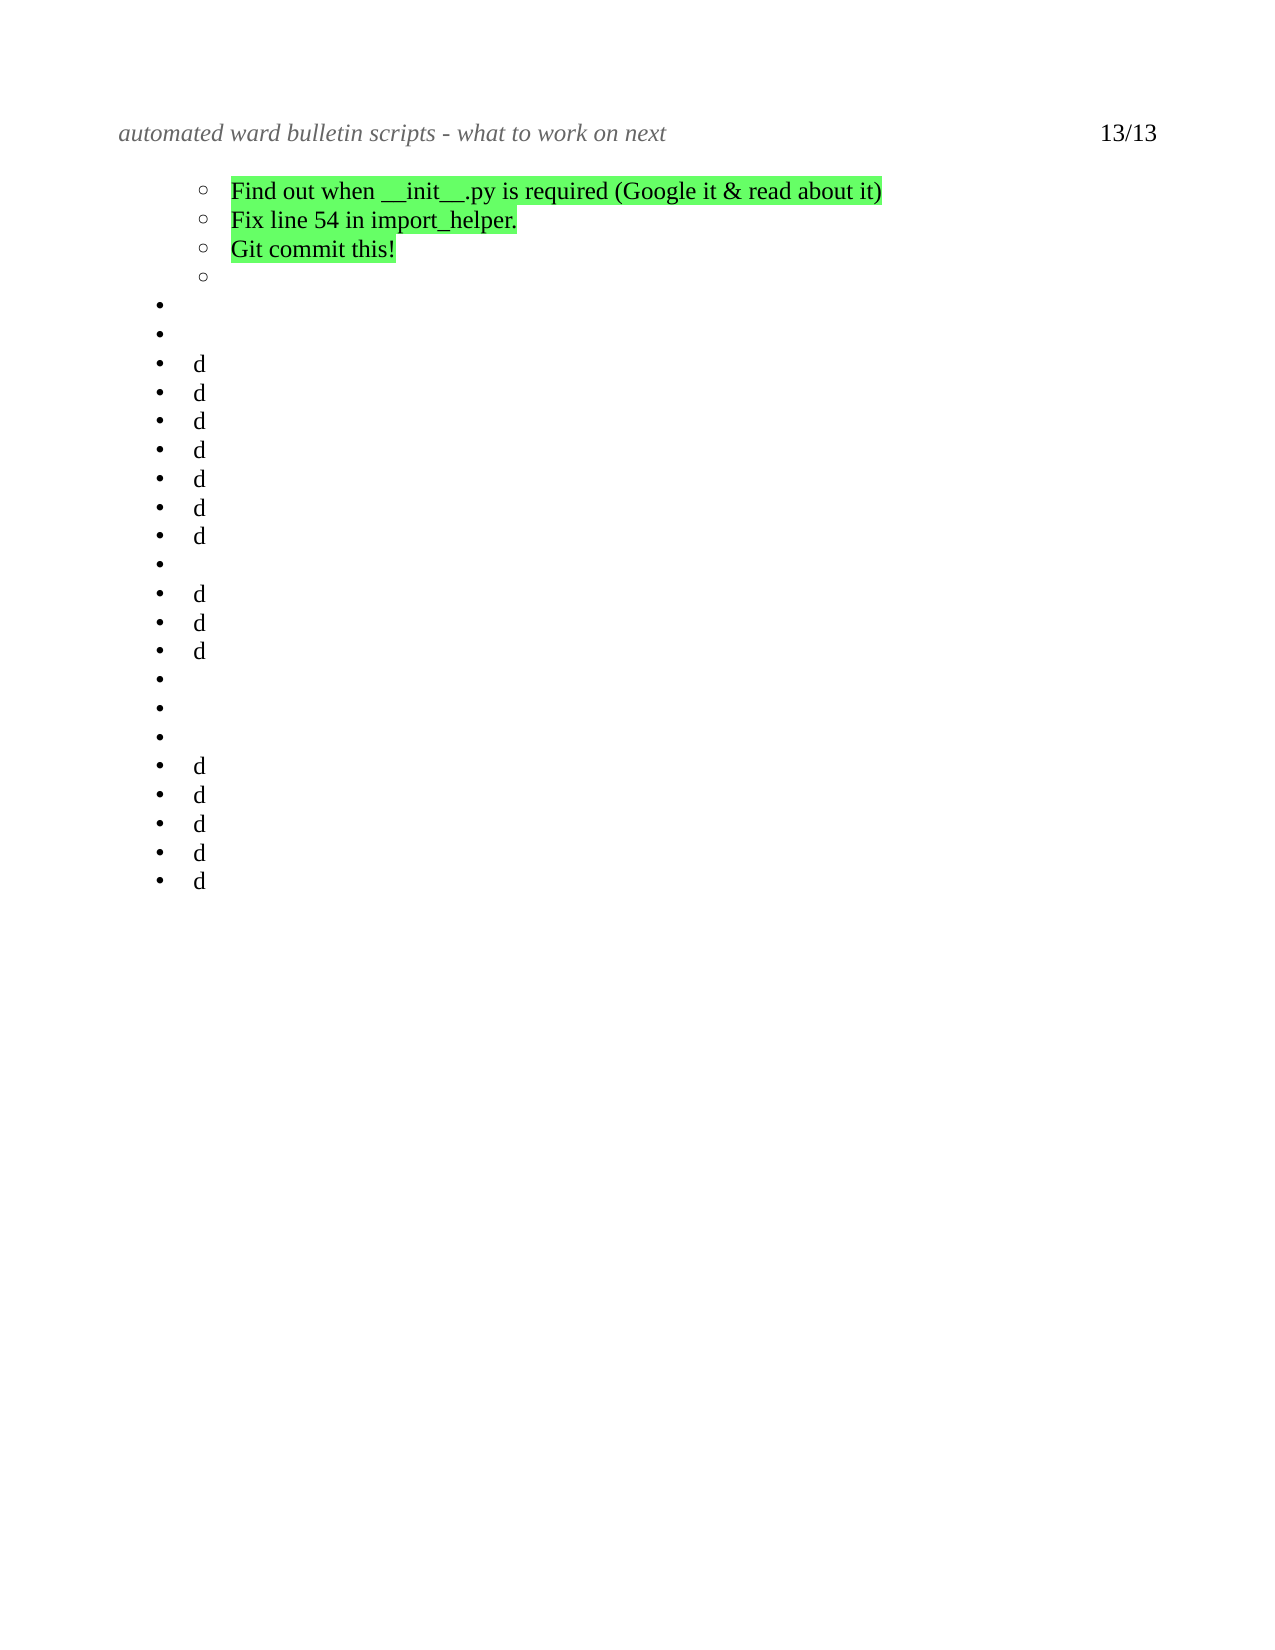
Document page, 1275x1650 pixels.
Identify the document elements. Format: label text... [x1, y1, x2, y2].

list d [156, 378, 1157, 406]
list Git commit this! [193, 234, 1157, 263]
list d [156, 493, 1157, 521]
list d [156, 636, 1157, 665]
list d [156, 780, 1157, 809]
list d [156, 464, 1157, 493]
list d [156, 349, 1157, 378]
list d [156, 866, 1157, 895]
list d [156, 608, 1157, 636]
list d [156, 521, 1157, 550]
list Fix line 54 in import_helper. [193, 205, 1157, 234]
list d [156, 838, 1157, 866]
list d [156, 435, 1157, 464]
list d [156, 406, 1157, 435]
list d [156, 809, 1157, 838]
list d [156, 751, 1157, 780]
list Find out when __init__.py is required (Google it & read about it) [193, 176, 1157, 205]
list d [156, 579, 1157, 608]
